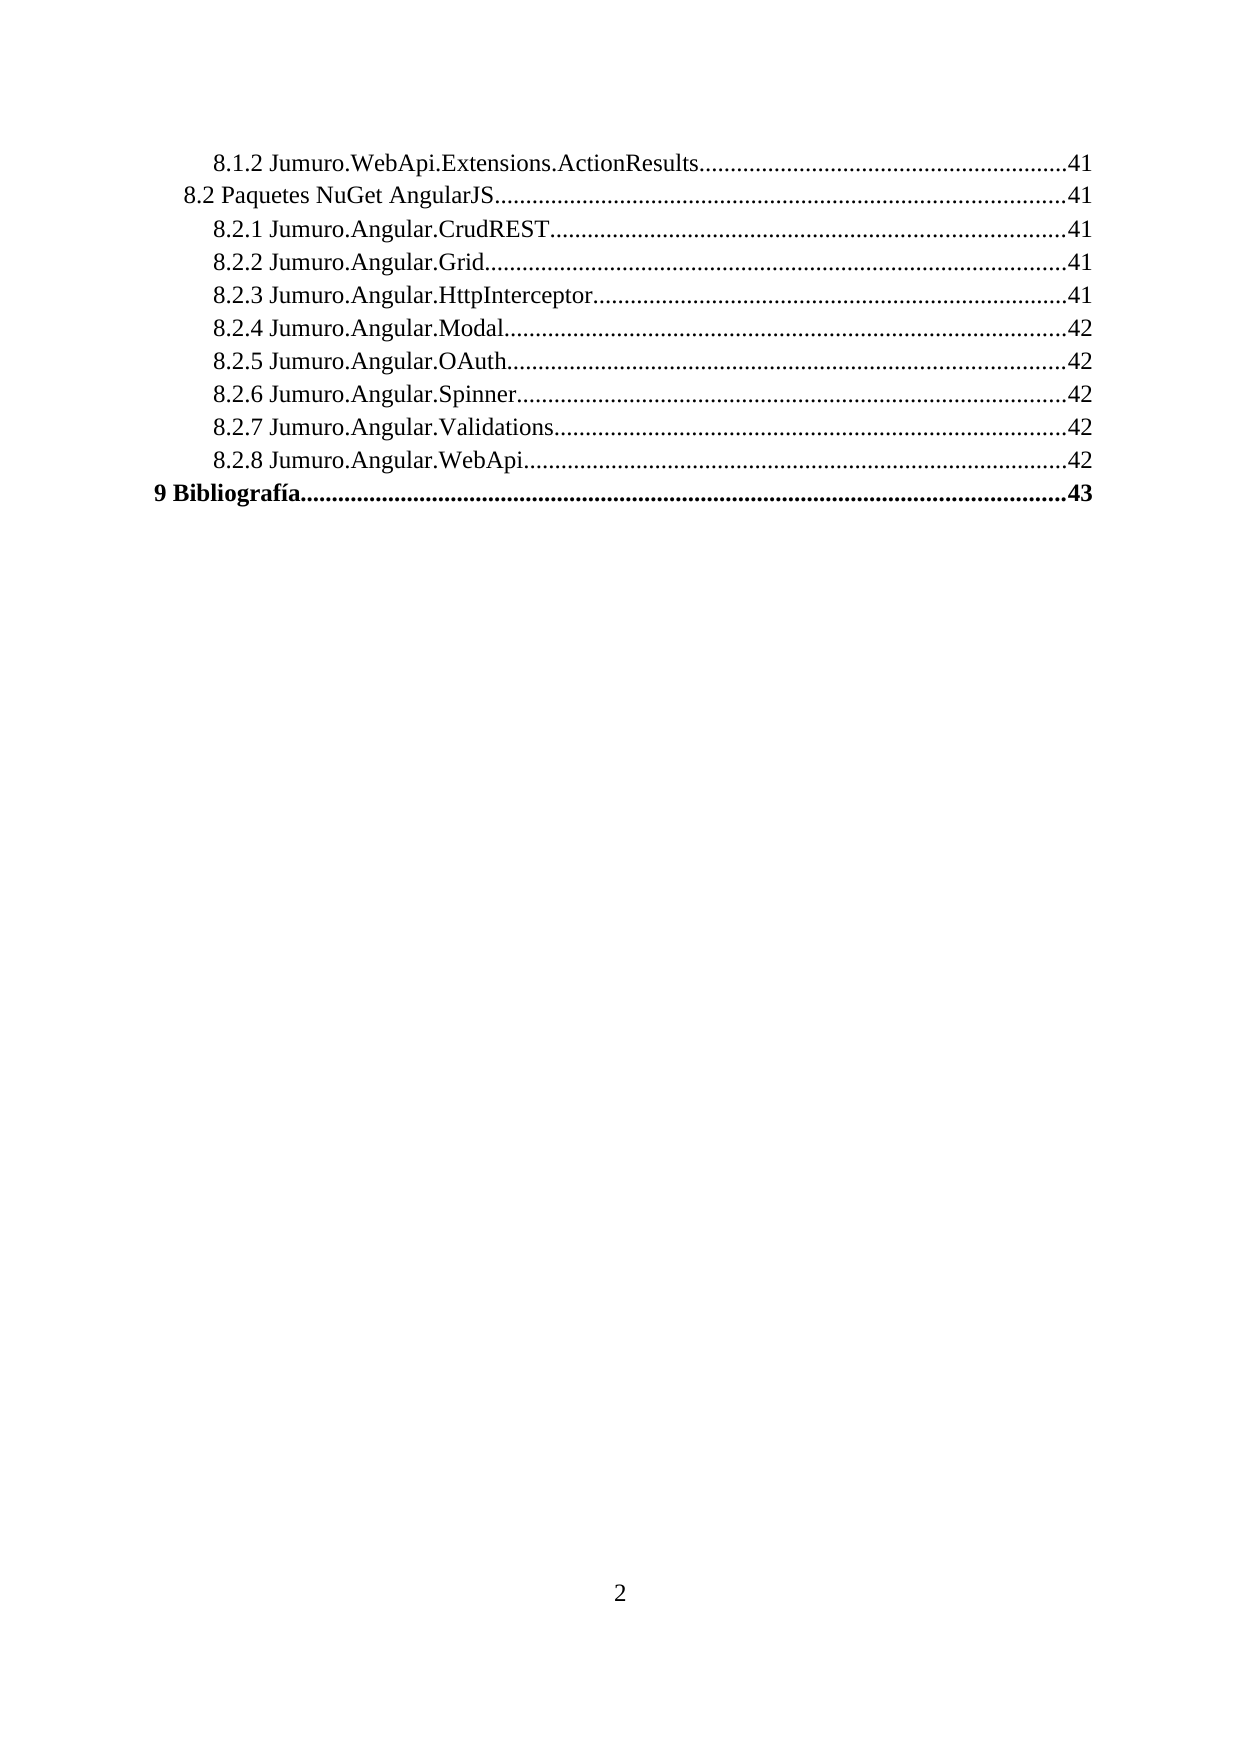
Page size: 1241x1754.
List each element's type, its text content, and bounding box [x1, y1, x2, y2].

text 8.1.2 Jumuro.WebApi.Extensions.ActionResults 41 [207, 148, 1093, 176]
text 8.2.2 Jumuro.Angular.Grid 41 [207, 247, 1093, 275]
text 8.2.6 Jumuro.Angular.Spinner 42 [207, 379, 1093, 407]
text 8.2 Paquetes NuGet AngularJS 41 [177, 181, 1093, 209]
text 9 Bibliografía 43 [148, 478, 1093, 507]
text 8.2.7 Jumuro.Angular.Validations 42 [207, 412, 1093, 441]
text 8.2.1 Jumuro.Angular.CrudREST 41 [207, 214, 1093, 242]
text 8.2.5 Jumuro.Angular.OAuth 42 [207, 346, 1093, 374]
text 8.2.8 Jumuro.Angular.WebApi 42 [207, 445, 1093, 473]
text 8.2.3 Jumuro.Angular.HttpInterceptor 41 [207, 280, 1093, 308]
text 8.2.4 Jumuro.Angular.Modal 42 [207, 313, 1093, 341]
